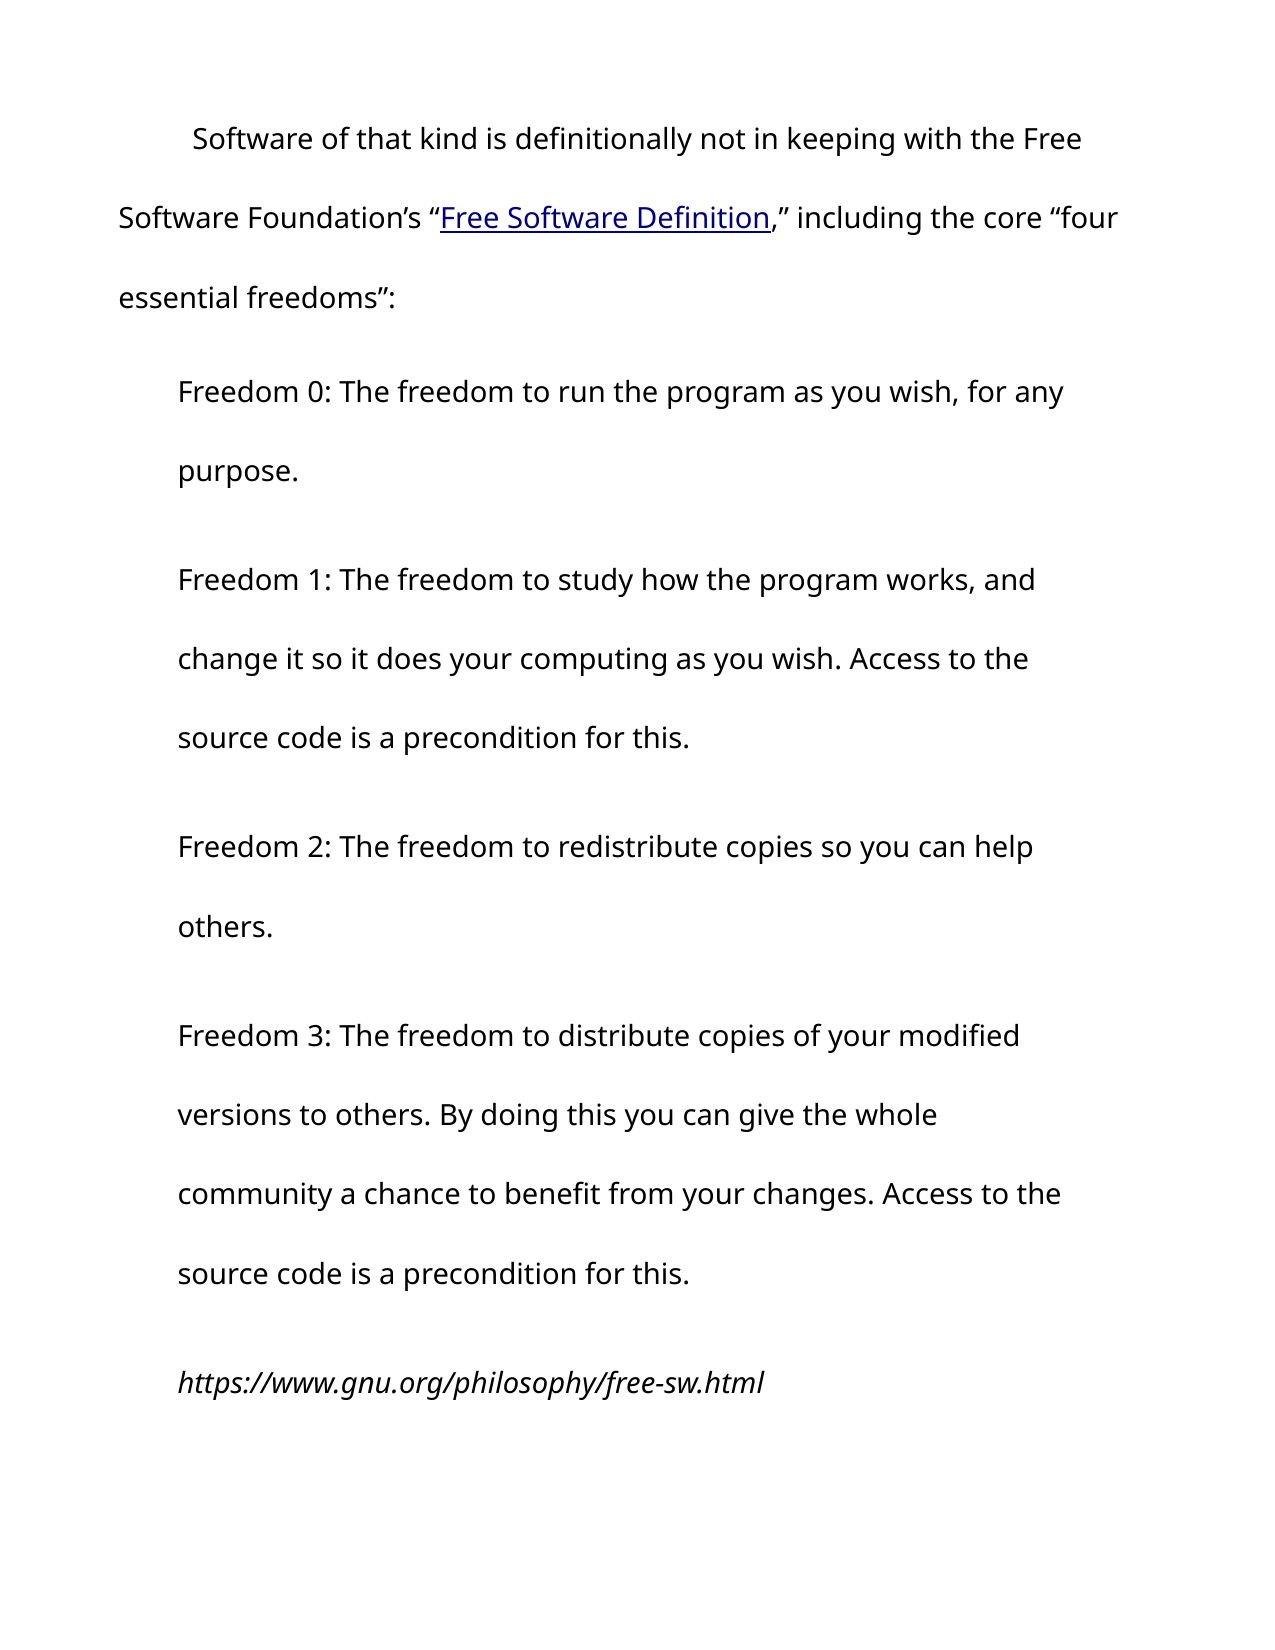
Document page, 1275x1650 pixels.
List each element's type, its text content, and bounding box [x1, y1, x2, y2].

text https://www.gnu.org/philosophy/free-sw.html [177, 1362, 1098, 1402]
text Freedom 1: The freedom to study how the program works, and change it so it does your computing as you wish. Access to the source code is a precondition for this. [177, 559, 1098, 757]
text Freedom 0: The freedom to run the program as you wish, for any purpose. [177, 371, 1098, 490]
text Freedom 3: The freedom to distribute copies of your modified versions to others. By doing this you can give the whole community a chance to benefit from your changes. Access to the source code is a precondition for this. [177, 1015, 1098, 1293]
text Freedom 2: The freedom to redistribute copies so you can help others. [177, 827, 1098, 946]
text Software of that kind is definitionally not in keeping with the Free Software Foundation’s “Free Software Definition,” including the core “four essential freedoms”: [118, 118, 1157, 317]
